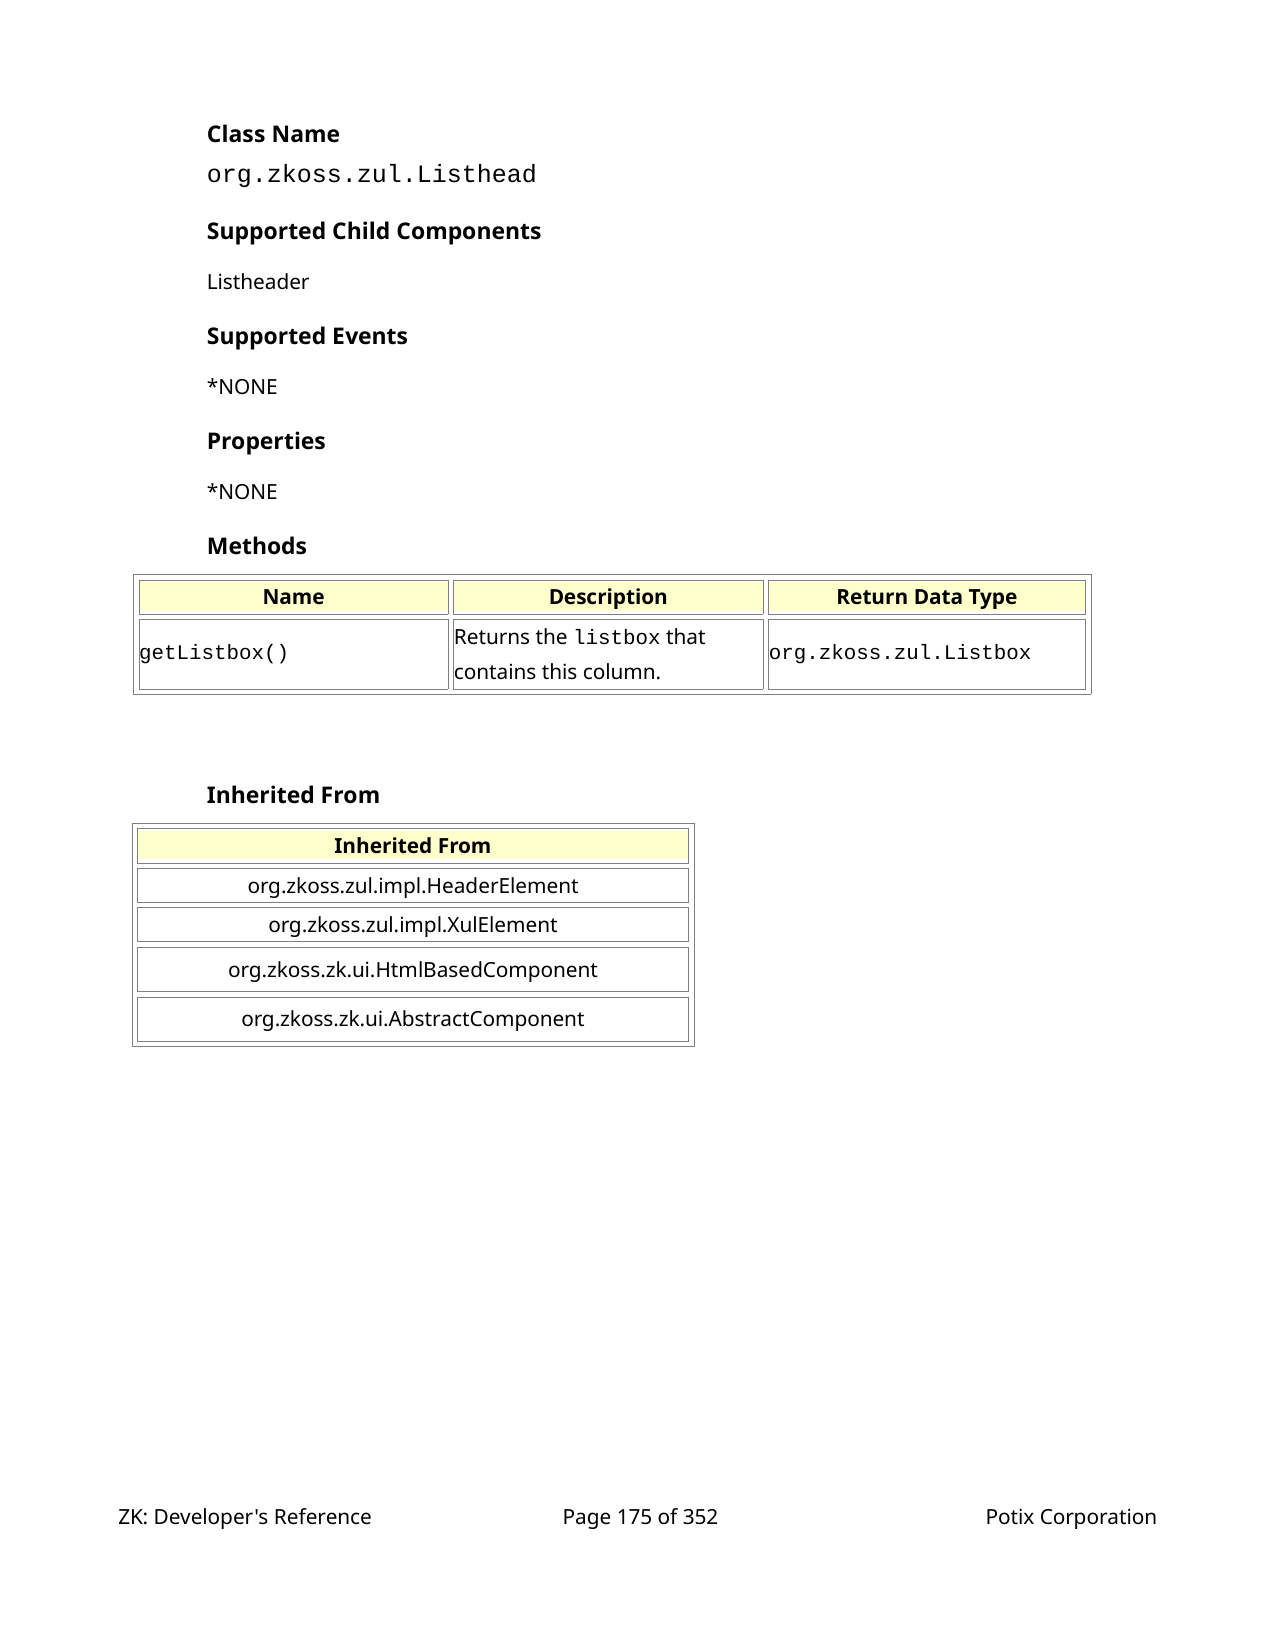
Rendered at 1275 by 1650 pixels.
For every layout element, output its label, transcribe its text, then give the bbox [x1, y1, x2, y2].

table_header Name [136, 575, 451, 613]
table_cell org.zkoss.zk.ui.AbstractComponent [134, 991, 691, 1041]
table_cell org.zkoss.zul.impl.XulElement [134, 902, 691, 941]
table_cell org.zkoss.zk.ui.HtmlBasedComponent [134, 941, 691, 991]
text *NONE [207, 477, 1157, 505]
subtitle Inherited From [207, 779, 1157, 810]
table_cell org.zkoss.zul.impl.HeaderElement [134, 863, 691, 902]
table_cell Returns the listbox that contains this column. [451, 614, 766, 688]
table_cell getListbox() [136, 614, 451, 688]
text Listheader [207, 267, 1157, 295]
subtitle Properties [207, 425, 1157, 456]
subtitle Class Name [207, 118, 1157, 149]
subtitle Supported Events [207, 320, 1157, 351]
table_header Inherited From [134, 824, 691, 862]
text org.zkoss.zul.Listhead [207, 162, 1157, 190]
subtitle Supported Child Components [207, 215, 1157, 246]
text *NONE [207, 372, 1157, 400]
table_header Return Data Type [766, 575, 1088, 613]
table_header Description [451, 575, 766, 613]
subtitle Methods [207, 530, 1157, 562]
table_cell org.zkoss.zul.Listbox [766, 614, 1088, 688]
